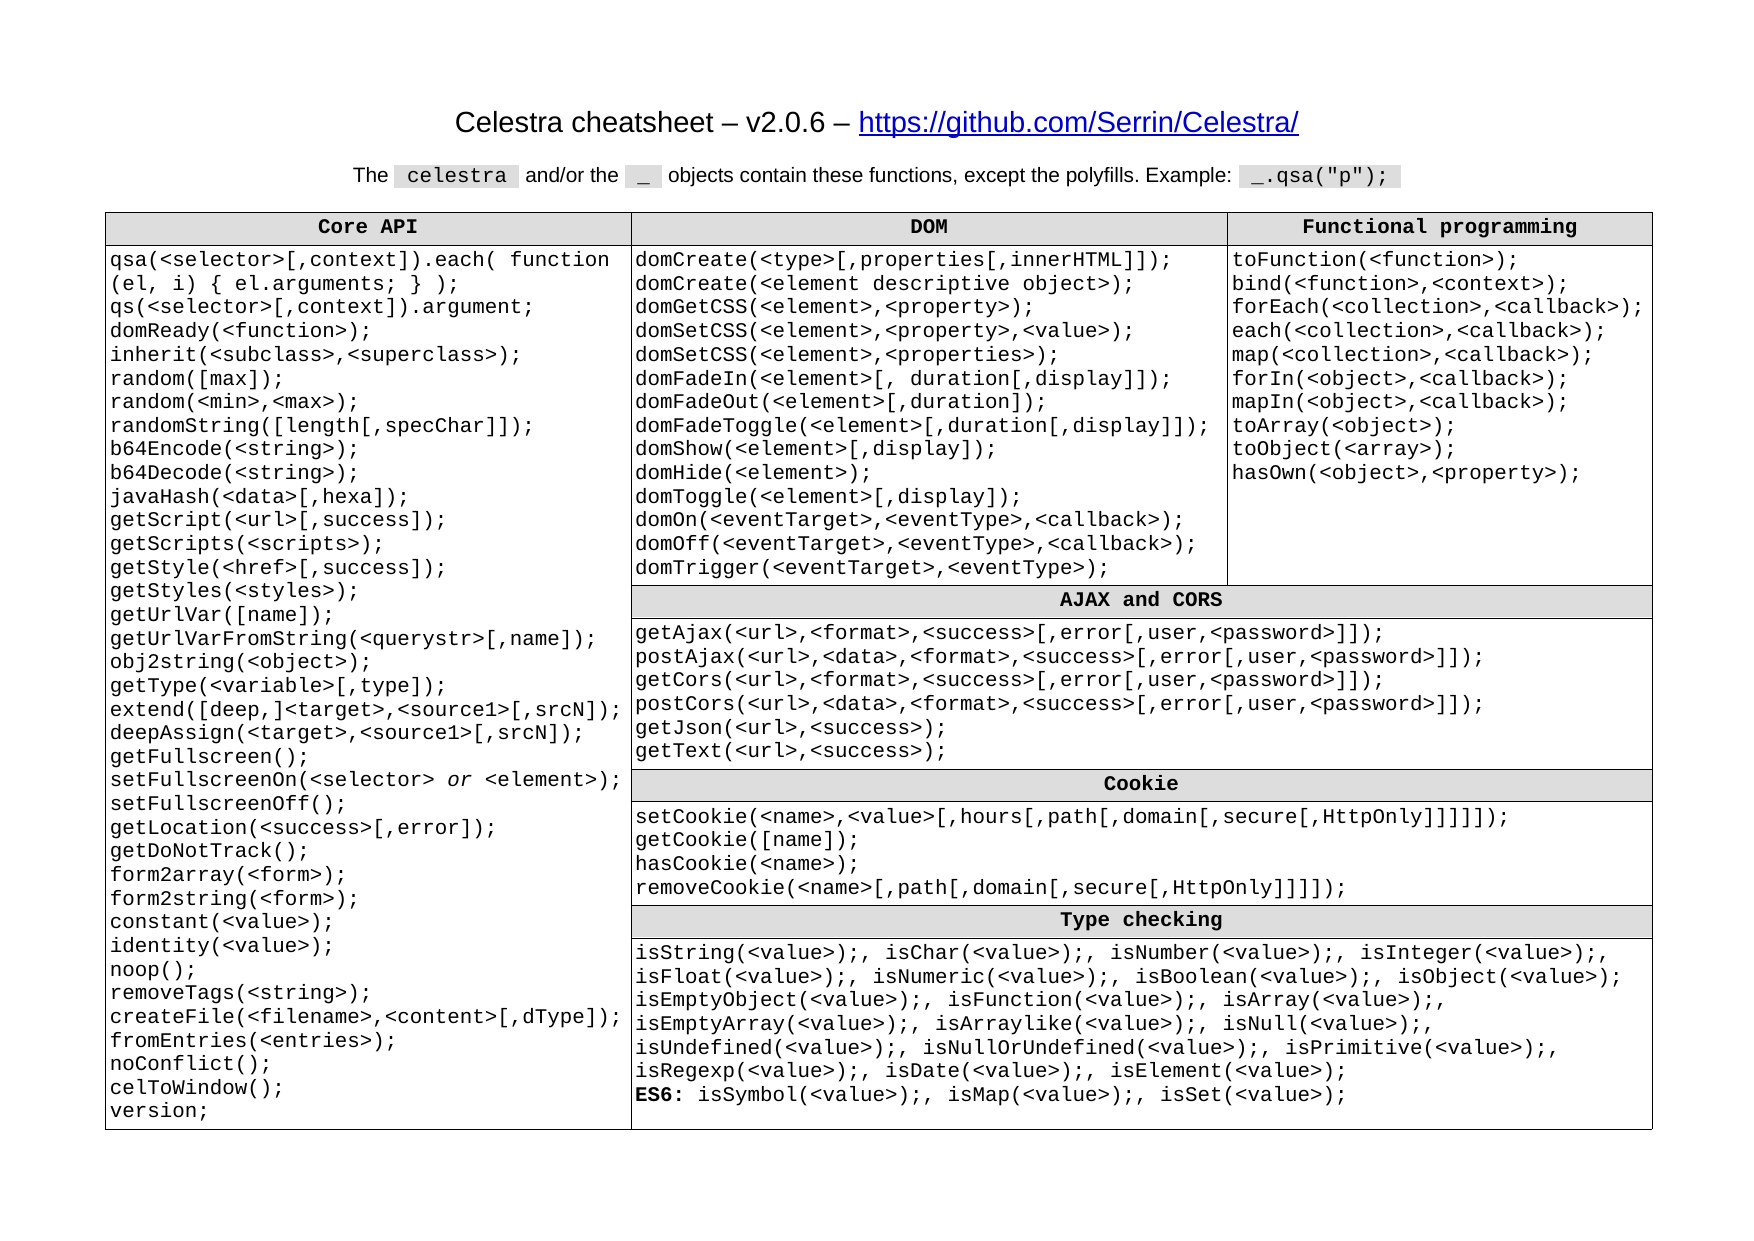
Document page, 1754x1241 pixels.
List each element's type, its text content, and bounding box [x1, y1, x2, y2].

table_header DOM [632, 213, 1227, 245]
table_cell setCookie(<name>,<value>[,hours[,path[,domain[,secure[,HttpOnly]]]]]); getCookie([name]); hasCookie(<name>); removeCookie(<name>[,path[,domain[,secure[,HttpOnly]]]]); [632, 802, 1652, 905]
text Celestra cheatsheet – v2.0.6 – https://github.com/Serrin/Celestra/ [105, 105, 1648, 138]
text The celestra and/or the _ objects contain these functions, except the polyfills. Example: _.qsa("p"); [105, 162, 1648, 188]
table_cell domCreate(<type>[,properties[,innerHTML]]); domCreate(<element descriptive object>); domGetCSS(<element>,<property>); domSetCSS(<element>,<property>,<value>); domSetCSS(<element>,<properties>); domFadeIn(<element>[, duration[,display]]); domFadeOut(<element>[,duration]); domFadeToggle(<element>[,duration[,display]]); domShow(<element>[,display]); domHide(<element>); domToggle(<element>[,display]); domOn(<eventTarget>,<eventType>,<callback>); domOff(<eventTarget>,<eventType>,<callback>); domTrigger(<eventTarget>,<eventType>); [632, 246, 1227, 585]
table_cell toFunction(<function>); bind(<function>,<context>); forEach(<collection>,<callback>); each(<collection>,<callback>); map(<collection>,<callback>); forIn(<object>,<callback>); mapIn(<object>,<callback>); toArray(<object>); toObject(<array>); hasOwn(<object>,<property>); [1228, 246, 1652, 585]
table_cell getAjax(<url>,<format>,<success>[,error[,user,<password>]]); postAjax(<url>,<data>,<format>,<success>[,error[,user,<password>]]); getCors(<url>,<format>,<success>[,error[,user,<password>]]); postCors(<url>,<data>,<format>,<success>[,error[,user,<password>]]); getJson(<url>,<success>); getText(<url>,<success>); [632, 619, 1652, 768]
table_header Functional programming [1228, 213, 1652, 245]
table_cell isString(<value>);, isChar(<value>);, isNumber(<value>);, isInteger(<value>);, isFloat(<value>);, isNumeric(<value>);, isBoolean(<value>);, isObject(<value>); isEmptyObject(<value>);, isFunction(<value>);, isArray(<value>);, isEmptyArray(<value>);, isArraylike(<value>);, isNull(<value>);, isUndefined(<value>);, isNullOrUndefined(<value>);, isPrimitive(<value>);, isRegexp(<value>);, isDate(<value>);, isElement(<value>); ES6: isSymbol(<value>);, isMap(<value>);, isSet(<value>); [632, 939, 1652, 1129]
table_cell Type checking [632, 906, 1652, 937]
table_cell qsa(<selector>[,context]).each( function (el, i) { el.arguments; } ); qs(<selector>[,context]).argument; domReady(<function>); inherit(<subclass>,<superclass>); random([max]); random(<min>,<max>); randomString([length[,specChar]]); b64Encode(<string>); b64Decode(<string>); javaHash(<data>[,hexa]); getScript(<url>[,success]); getScripts(<scripts>); getStyle(<href>[,success]); getStyles(<styles>); getUrlVar([name]); getUrlVarFromString(<querystr>[,name]); obj2string(<object>); getType(<variable>[,type]); extend([deep,]<target>,<source1>[,srcN]); deepAssign(<target>,<source1>[,srcN]); getFullscreen(); setFullscreenOn(<selector> or <element>); setFullscreenOff(); getLocation(<success>[,error]); getDoNotTrack(); form2array(<form>); form2string(<form>); constant(<value>); identity(<value>); noop(); removeTags(<string>); createFile(<filename>,<content>[,dType]); fromEntries(<entries>); noConflict(); celToWindow(); version; [106, 246, 631, 1129]
table_header Core API [106, 213, 631, 245]
table_cell AJAX and CORS [632, 586, 1652, 617]
table_cell Cookie [632, 770, 1652, 801]
